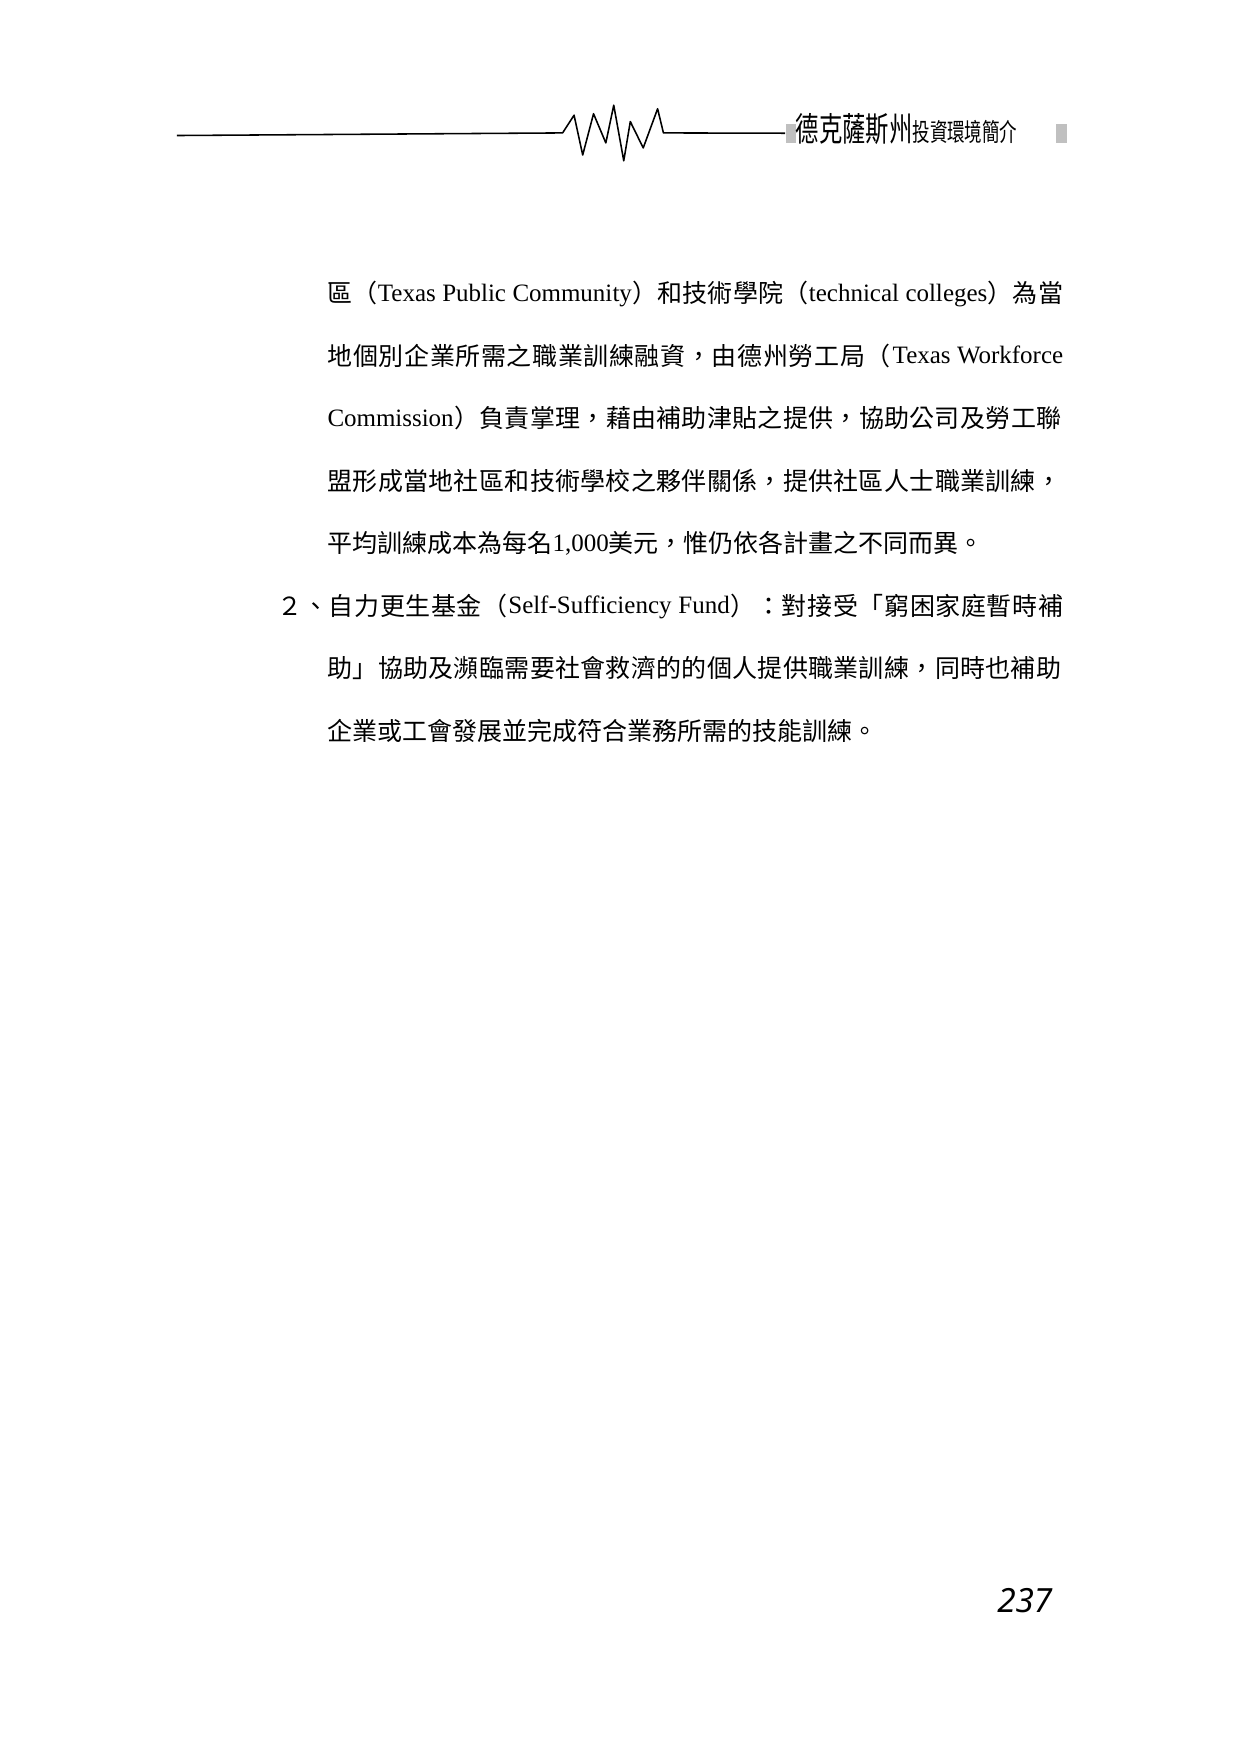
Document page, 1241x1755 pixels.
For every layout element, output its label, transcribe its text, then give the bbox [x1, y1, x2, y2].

text ２、自力更生基金（Self-Sufficiency Fund）：對接受「窮困家庭暫時補助」協助及瀕臨需要社會救濟的的個人提供職業訓練，同時也補助企業或工會發展並完成符合業務所需的技能訓練。 [277, 563, 1063, 750]
text 區（Texas Public Community）和技術學院（technical colleges）為當地個別企業所需之職業訓練融資，由德州勞工局（Texas Workforce Commission）負責掌理，藉由補助津貼之提供，協助公司及勞工聯盟形成當地社區和技術學校之夥伴關係，提供社區人士職業訓練，平均訓練成本為每名1,000美元，惟仍依各計畫之不同而異。 [277, 250, 1063, 563]
